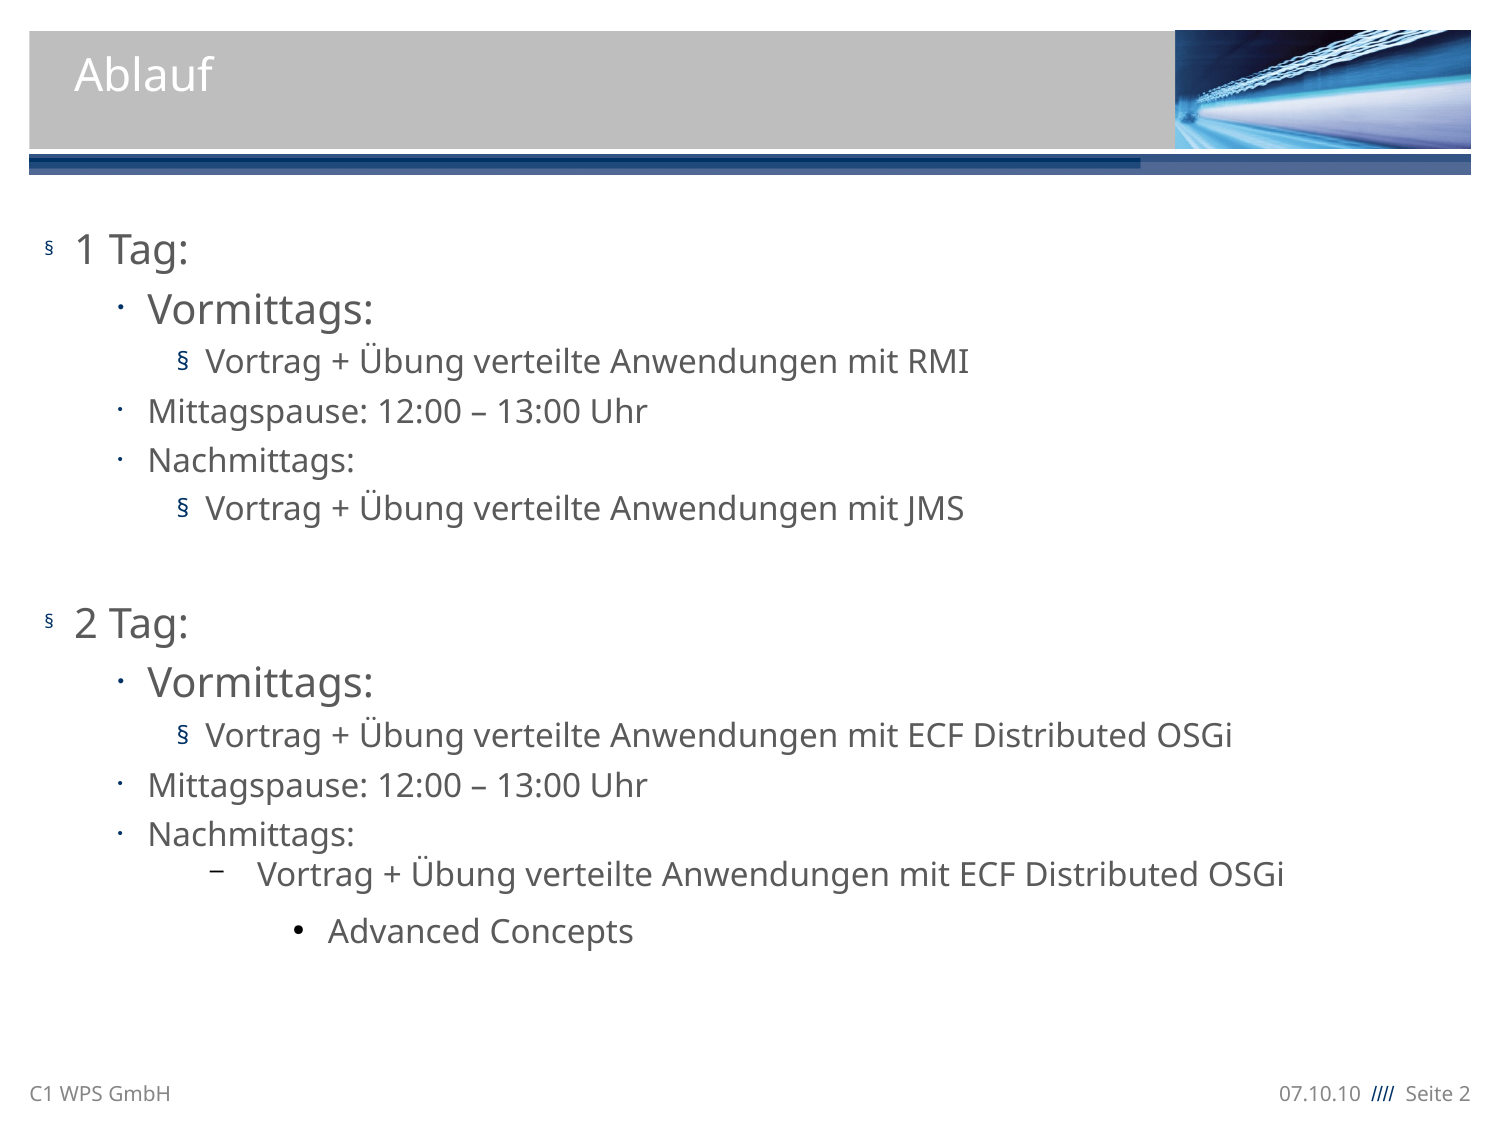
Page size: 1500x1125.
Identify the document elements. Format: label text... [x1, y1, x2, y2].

picture [29, 154, 1471, 175]
picture [1175, 30, 1471, 149]
list 1 Tag: Vormittags: Vortrag + Übung verteilte Anwendungen mit RMI Mittagspause: 12:00 – 13:00 Uhr Nachmittags: Vortrag + Übung verteilte Anwendungen mit JMS 2 Tag: Vormittags: Vortrag + Übung verteilte Anwendungen mit ECF Distributed OSGi Mittagspause: 12:00 – 13:00 Uhr Nachmittags: Vortrag + Übung verteilte Anwendungen mit ECF Distributed OSGi Advanced Concepts [29, 208, 1471, 1059]
title Ablauf [29, 31, 1176, 149]
